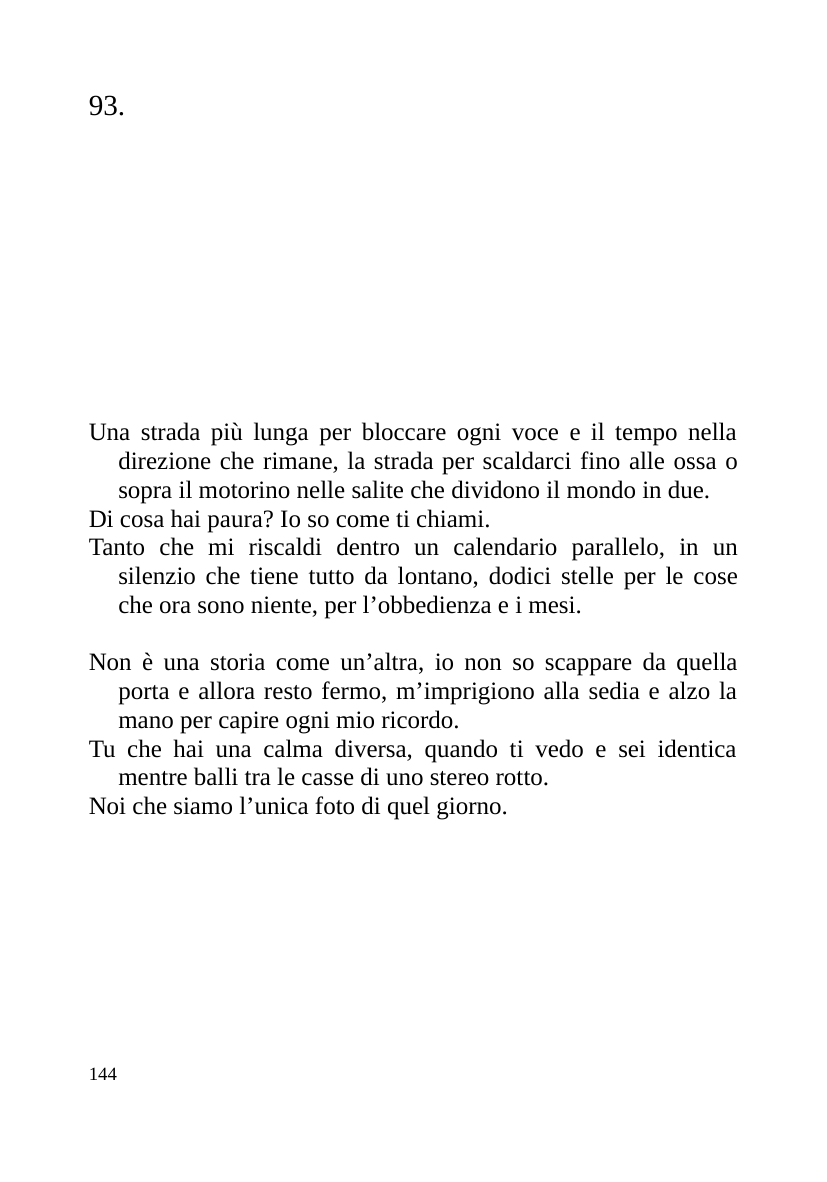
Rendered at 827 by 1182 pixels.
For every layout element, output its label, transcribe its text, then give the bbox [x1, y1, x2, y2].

text Non è una storia come un’altra, io non so scappare da quella porta e allora resto fermo, m’imprigiono alla sedia e alzo la mano per capire ogni mio ricordo. [88, 647, 738, 734]
text Tu che hai una calma diversa, quando ti vedo e sei identica mentre balli tra le casse di uno stereo rotto. [88, 734, 738, 791]
text Di cosa hai paura? Io so come ti chiami. [88, 504, 738, 532]
subtitle 93. [88, 88, 738, 122]
text Noi che siamo l’unica foto di quel giorno. [88, 791, 738, 820]
text Una strada più lunga per bloccare ogni voce e il tempo nella direzione che rimane, la strada per scaldarci fino alle ossa o sopra il motorino nelle salite che dividono il mondo in due. [88, 417, 738, 504]
text Tanto che mi riscaldi dentro un calendario parallelo, in un silenzio che tiene tutto da lontano, dodici stelle per le cose che ora sono niente, per l’obbedienza e i mesi. [88, 532, 738, 619]
